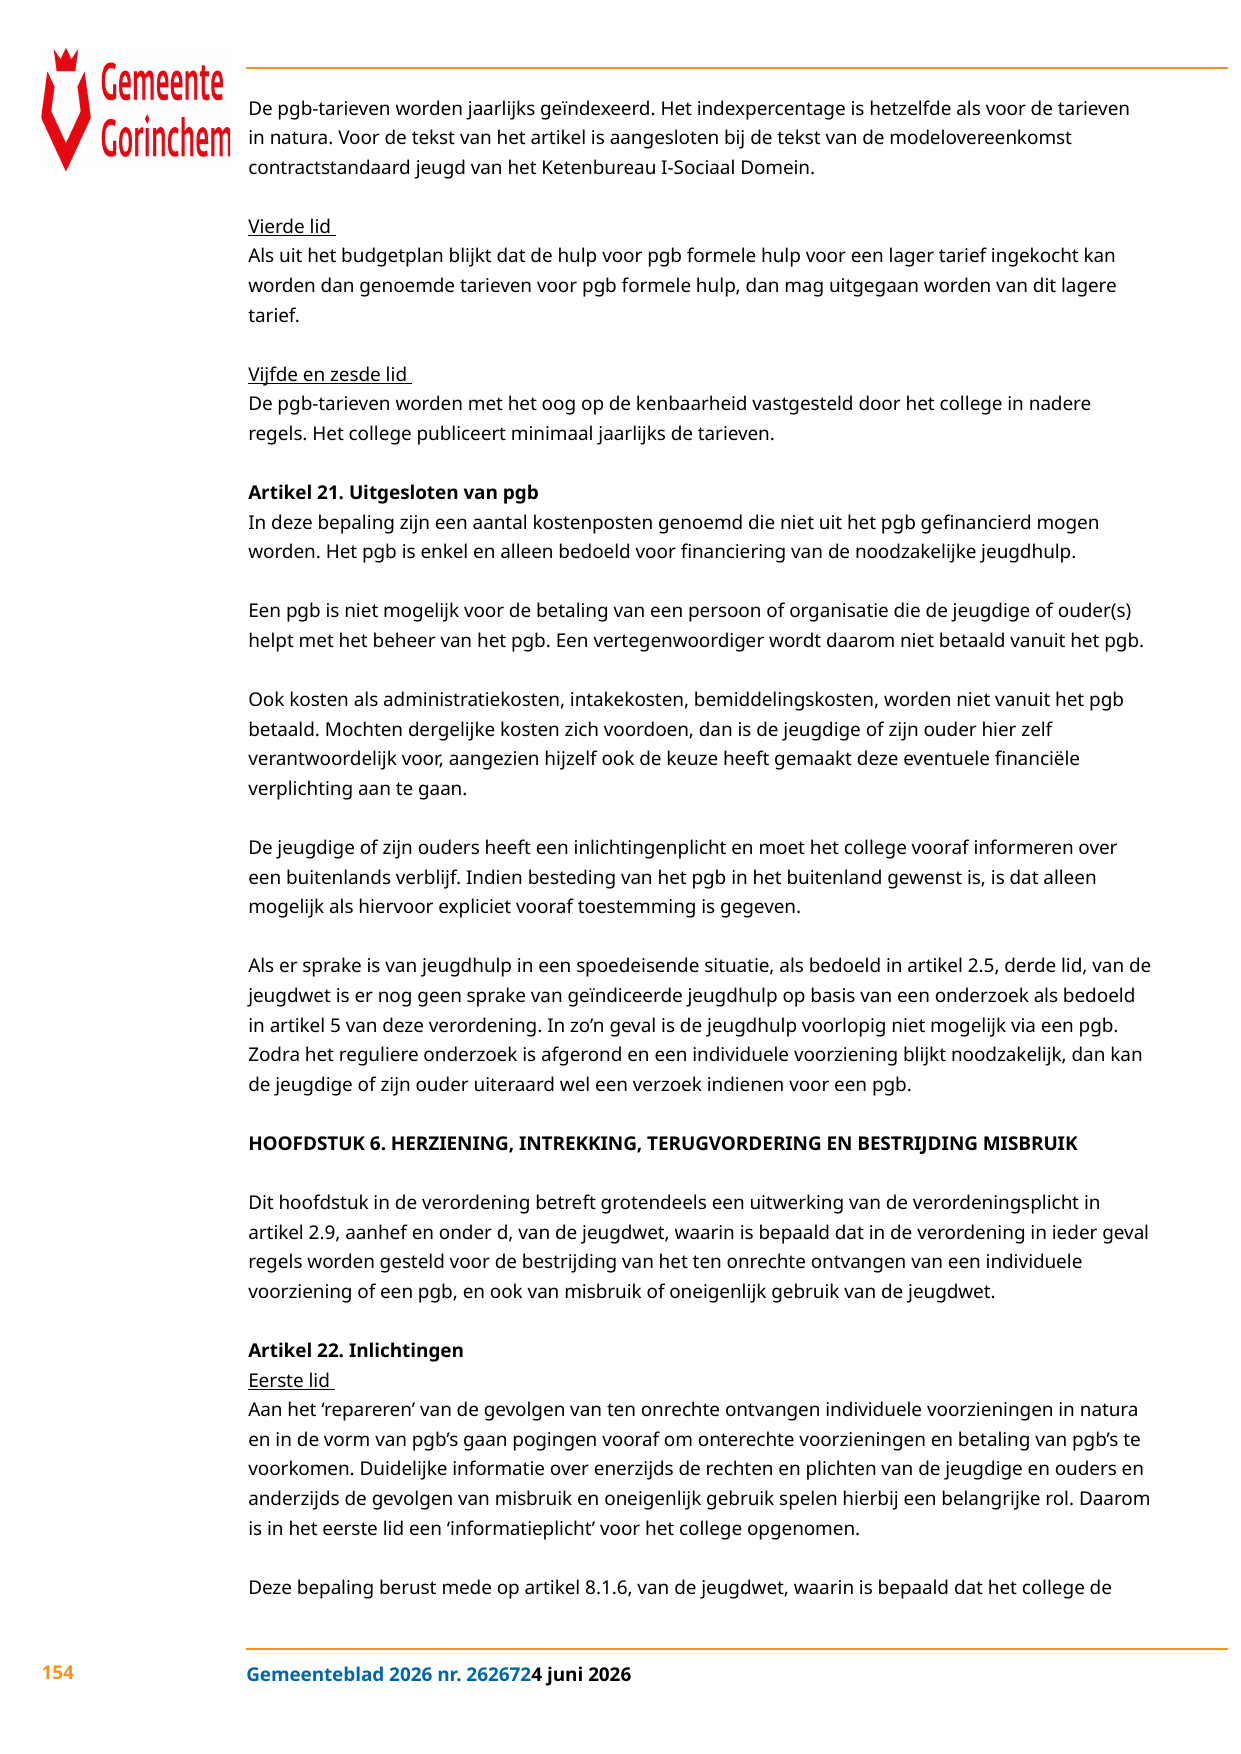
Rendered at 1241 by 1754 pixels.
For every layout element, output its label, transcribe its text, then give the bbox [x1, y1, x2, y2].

text Vierde lid [248, 213, 1152, 239]
text Artikel 22. Inlichtingen [248, 1337, 1152, 1363]
text De jeugdige of zijn ouders heeft een inlichtingenplicht en moet het college vooraf informeren over een buitenlands verblijf. Indien besteding van het pgb in het buitenland gewenst is, is dat alleen mogelijk als hiervoor expliciet vooraf toestemming is gegeven. [248, 834, 1152, 919]
text In deze bepaling zijn een aantal kostenposten genoemd die niet uit het pgb gefinancierd mogen worden. Het pgb is enkel en alleen bedoeld voor financiering van de noodzakelijke jeugdhulp. [248, 509, 1152, 564]
picture [41, 47, 231, 172]
text Dit hoofdstuk in de verordening betreft grotendeels een uitwerking van de verordeningsplicht in artikel 2.9, aanhef en onder d, van de jeugdwet, waarin is bepaald dat in de verordening in ieder geval regels worden gesteld voor de bestrijding van het ten onrechte ontvangen van een individuele voorziening of een pgb, en ook van misbruik of oneigenlijk gebruik van de jeugdwet. [248, 1189, 1152, 1304]
text De pgb-tarieven worden met het oog op de kenbaarheid vastgesteld door het college in nadere regels. Het college publiceert minimaal jaarlijks de tarieven. [248, 391, 1152, 446]
text Vijfde en zesde lid [248, 361, 1152, 387]
text Als er sprake is van jeugdhulp in een spoedeisende situatie, als bedoeld in artikel 2.5, derde lid, van de jeugdwet is er nog geen sprake van geïndiceerde jeugdhulp op basis van een onderzoek als bedoeld in artikel 5 van deze verordening. In zo’n geval is de jeugdhulp voorlopig niet mogelijk via een pgb. Zodra het reguliere onderzoek is afgerond en een individuele voorziening blijkt noodzakelijk, dan kan de jeugdige of zijn ouder uiteraard wel een verzoek indienen voor een pgb. [248, 953, 1152, 1097]
text HOOFDSTUK 6. HERZIENING, INTREKKING, TERUGVORDERING EN BESTRIJDING MISBRUIK [248, 1130, 1152, 1156]
text Artikel 21. Uitgesloten van pgb [248, 479, 1152, 505]
text De pgb-tarieven worden jaarlijks geïndexeerd. Het indexpercentage is hetzelfde als voor de tarieven in natura. Voor de tekst van het artikel is aangesloten bij de tekst van de modelovereenkomst contractstandaard jeugd van het Ketenbureau I-Sociaal Domein. [248, 95, 1152, 180]
text Als uit het budgetplan blijkt dat de hulp voor pgb formele hulp voor een lager tarief ingekocht kan worden dan genoemde tarieven voor pgb formele hulp, dan mag uitgegaan worden van dit lagere tarief. [248, 243, 1152, 328]
text Aan het ‘repareren’ van de gevolgen van ten onrechte ontvangen individuele voorzieningen in natura en in de vorm van pgb’s gaan pogingen vooraf om onterechte voorzieningen en betaling van pgb’s te voorkomen. Duidelijke informatie over enerzijds de rechten en plichten van de jeugdige en ouders en anderzijds de gevolgen van misbruik en oneigenlijk gebruik spelen hierbij een belangrijke rol. Daarom is in het eerste lid een ‘informatieplicht’ voor het college opgenomen. [248, 1396, 1152, 1541]
text Eerste lid [248, 1367, 1152, 1393]
text Deze bepaling berust mede op artikel 8.1.6, van de jeugdwet, waarin is bepaald dat het college de [248, 1574, 1152, 1600]
text Een pgb is niet mogelijk voor de betaling van een persoon of organisatie die de jeugdige of ouder(s) helpt met het beheer van het pgb. Een vertegenwoordiger wordt daarom niet betaald vanuit het pgb. [248, 598, 1152, 653]
text Ook kosten als administratiekosten, intakekosten, bemiddelingskosten, worden niet vanuit het pgb betaald. Mochten dergelijke kosten zich voordoen, dan is de jeugdige of zijn ouder hier zelf verantwoordelijk voor, aangezien hijzelf ook de keuze heeft gemaakt deze eventuele financiële verplichting aan te gaan. [248, 686, 1152, 801]
